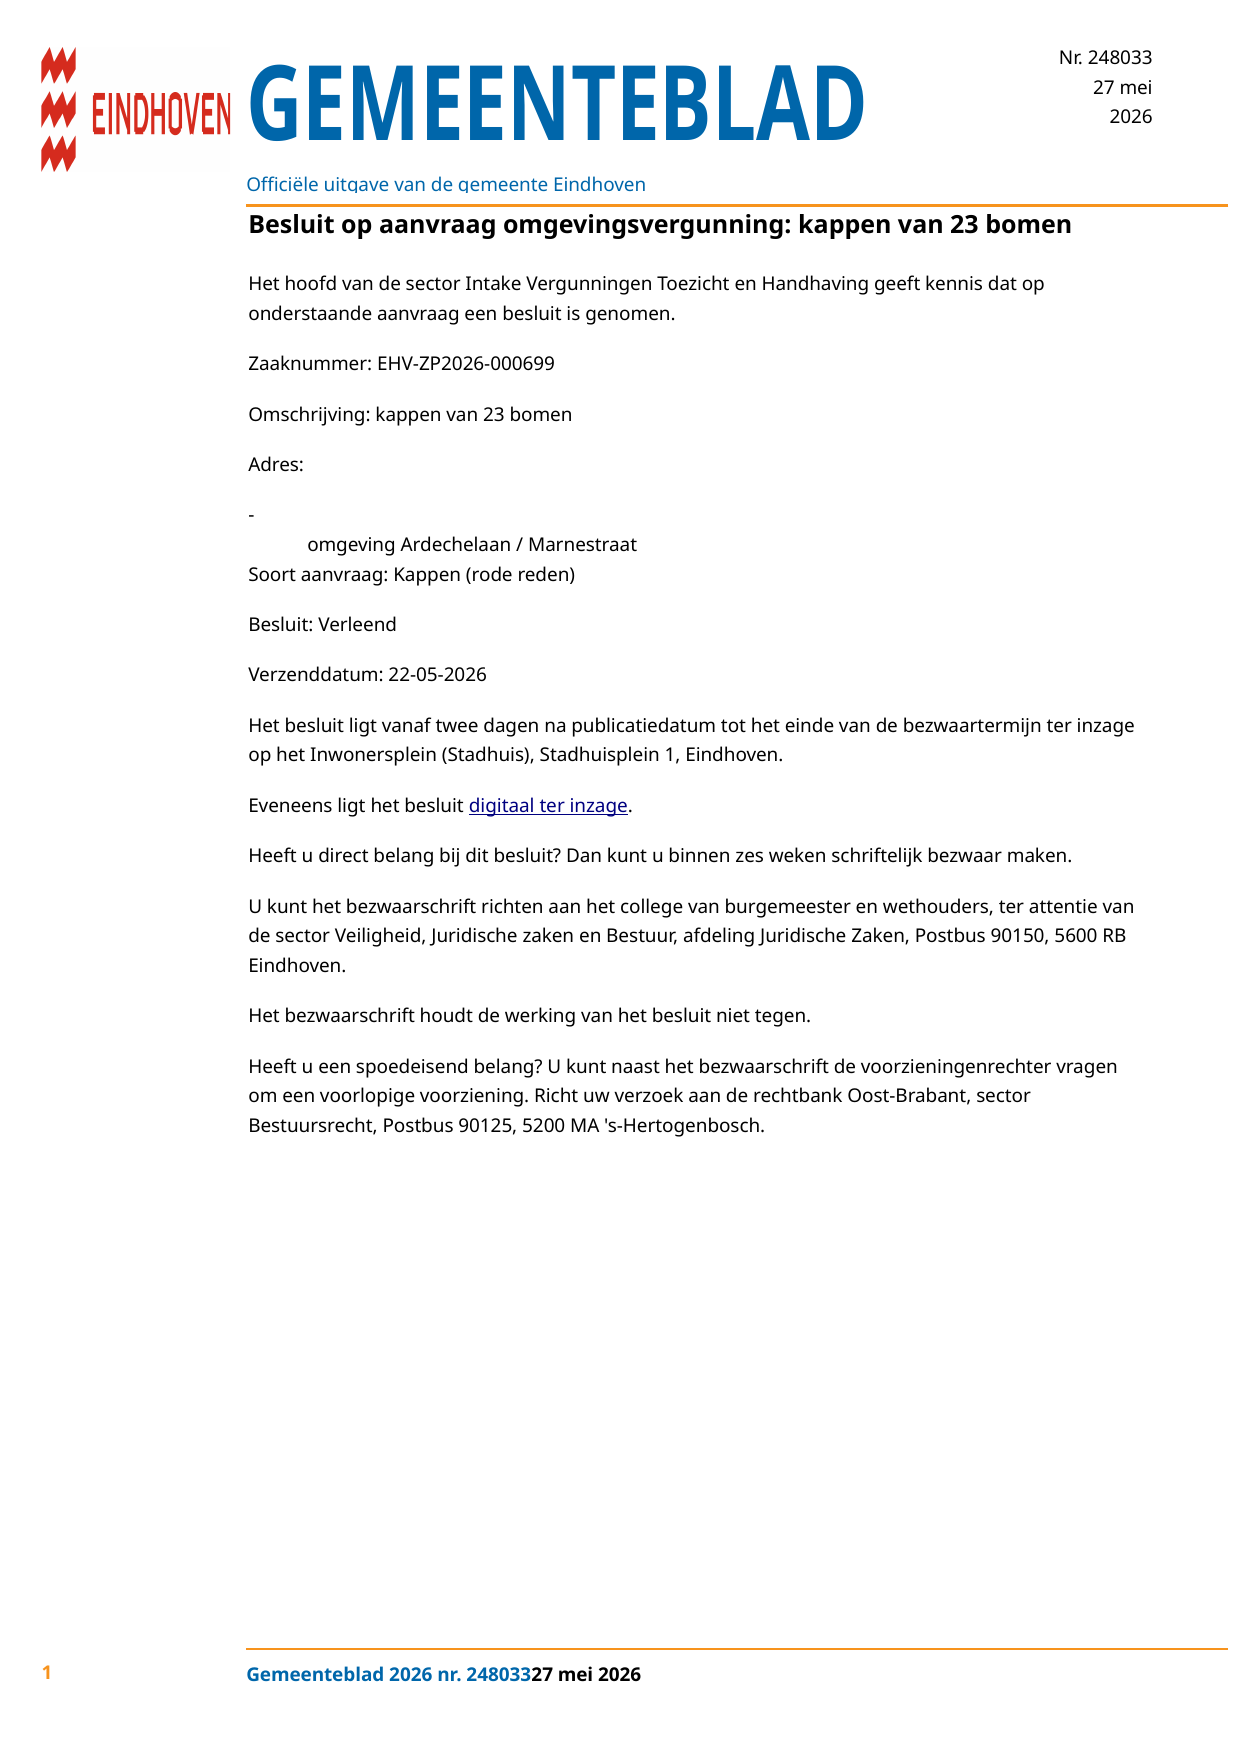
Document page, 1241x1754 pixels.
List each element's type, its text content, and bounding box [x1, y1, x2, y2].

text Heeft u een spoedeisend belang? U kunt naast het bezwaarschrift de voorzieningenrechter vragen om een voorlopige voorziening. Richt uw verzoek aan de rechtbank Oost-Brabant, sector Bestuursrecht, Postbus 90125, 5200 MA 's-Hertogenbosch. [248, 1053, 1152, 1138]
text Het bezwaarschrift houdt de werking van het besluit niet tegen. [248, 1002, 1152, 1028]
text Adres: [248, 451, 1152, 477]
text Omschrijving: kappen van 23 bomen [248, 401, 1152, 426]
text Verzenddatum: 22-05-2026 [248, 662, 1152, 687]
text Het besluit ligt vanaf twee dagen na publicatiedatum tot het einde van de bezwaartermijn ter inzage op het Inwonersplein (Stadhuis), Stadhuisplein 1, Eindhoven. [248, 712, 1152, 767]
text Zaaknummer: EHV-ZP2026-000699 [248, 350, 1152, 376]
text Eveneens ligt het besluit digitaal ter inzage. [248, 792, 1152, 818]
text Soort aanvraag: Kappen (rode reden) [248, 561, 1152, 586]
text Besluit: Verleend [248, 611, 1152, 637]
text Besluit op aanvraag omgevingsvergunning: kappen van 23 bomen [248, 207, 1152, 241]
text Het hoofd van de sector Intake Vergunningen Toezicht en Handhaving geeft kennis dat op onderstaande aanvraag een besluit is genomen. [248, 270, 1152, 326]
text Heeft u direct belang bij dit besluit? Dan kunt u binnen zes weken schriftelijk bezwaar maken. [248, 842, 1152, 868]
picture [41, 47, 231, 172]
text U kunt het bezwaarschrift richten aan het college van burgemeester en wethouders, ter attentie van de sector Veiligheid, Juridische zaken en Bestuur, afdeling Juridische Zaken, Postbus 90150, 5600 RB Eindhoven. [248, 893, 1152, 978]
list omgeving Ardechelaan / Marnestraat [248, 531, 1152, 557]
